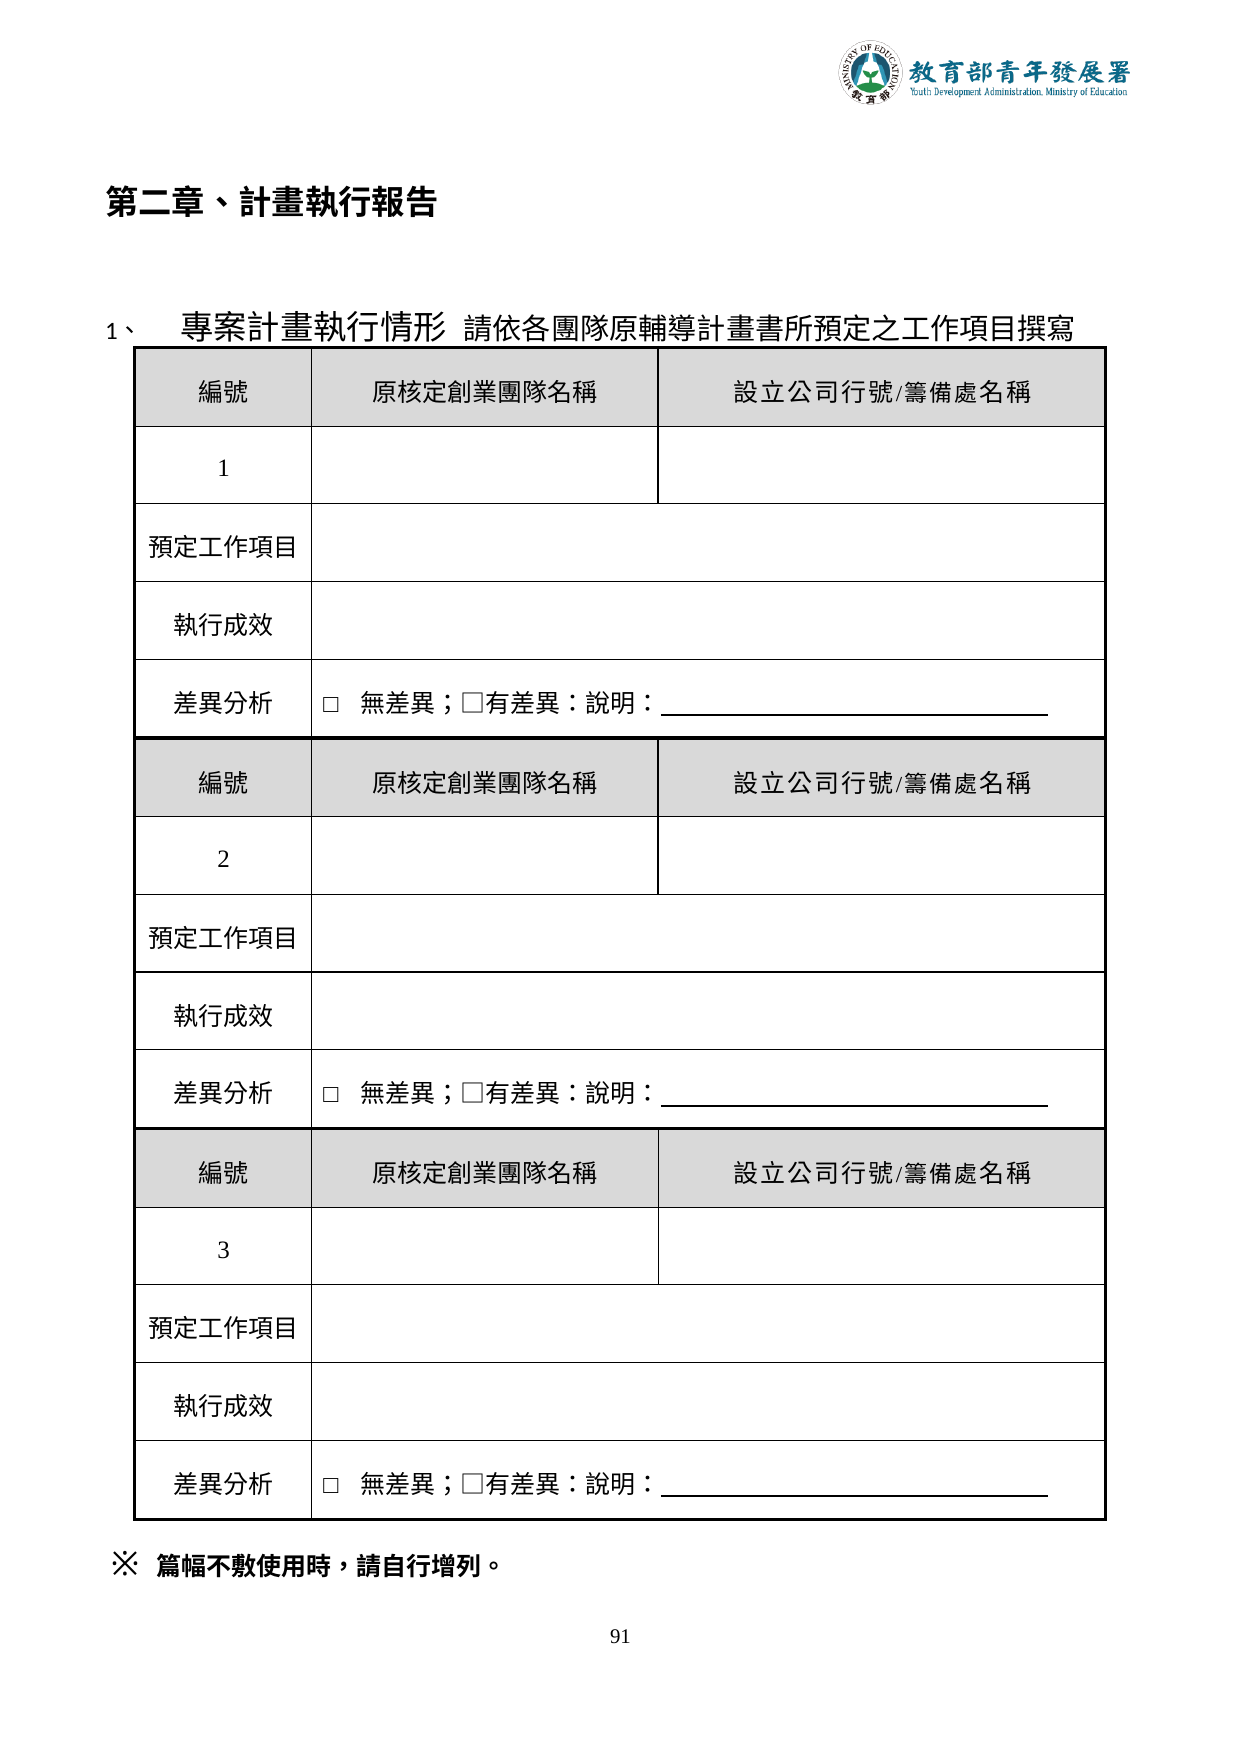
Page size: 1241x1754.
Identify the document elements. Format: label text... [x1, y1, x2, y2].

table_header 原核定創業團隊名稱 [312, 349, 657, 426]
table_cell [312, 973, 1104, 1049]
table_cell 差異分析 [136, 660, 311, 736]
table_cell 原核定創業團隊名稱 [312, 740, 657, 816]
table_cell 執行成效 [136, 973, 311, 1049]
table_cell 無差異；□有差異：說明： [312, 1441, 1104, 1518]
table_cell 差異分析 [136, 1441, 311, 1518]
table_cell [312, 582, 1104, 658]
table_cell 編號 [136, 1130, 311, 1207]
table_cell 2 [136, 817, 311, 893]
table_cell 預定工作項目 [136, 504, 311, 581]
table_cell 1 [136, 427, 311, 503]
table_cell [312, 895, 1104, 971]
table_cell 3 [136, 1208, 311, 1284]
table_cell [312, 817, 657, 893]
table_header 設立公司行號/籌備處名稱 [659, 349, 1104, 426]
table_cell 原核定創業團隊名稱 [312, 1130, 658, 1207]
table_header 編號 [136, 349, 311, 426]
table_cell 設立公司行號/籌備處名稱 [659, 740, 1104, 816]
list 篇幅不敷使用時，請自行增列。 [105, 1521, 1135, 1583]
table_cell 執行成效 [136, 582, 311, 658]
table_cell [659, 1208, 1104, 1284]
table_cell 差異分析 [136, 1050, 311, 1127]
table_cell [312, 1285, 1104, 1362]
text 第二章、計畫執行報告 [105, 158, 1135, 221]
table_cell 無差異；□有差異：說明： [312, 1050, 1104, 1127]
table_cell 預定工作項目 [136, 1285, 311, 1362]
table_cell [659, 817, 1104, 893]
table_cell [312, 1363, 1104, 1440]
table_cell [659, 427, 1104, 503]
table_cell 執行成效 [136, 1363, 311, 1440]
table_cell 預定工作項目 [136, 895, 311, 971]
table_cell [312, 427, 657, 503]
table_cell [312, 1208, 658, 1284]
table_cell [312, 504, 1104, 581]
table_cell 設立公司行號/籌備處名稱 [659, 1130, 1104, 1207]
table_cell 編號 [136, 740, 311, 816]
list 專案計畫執行情形 請依各團隊原輔導計畫書所預定之工作項目撰寫 [105, 283, 1135, 346]
table_cell 無差異；□有差異：說明： [312, 660, 1104, 736]
